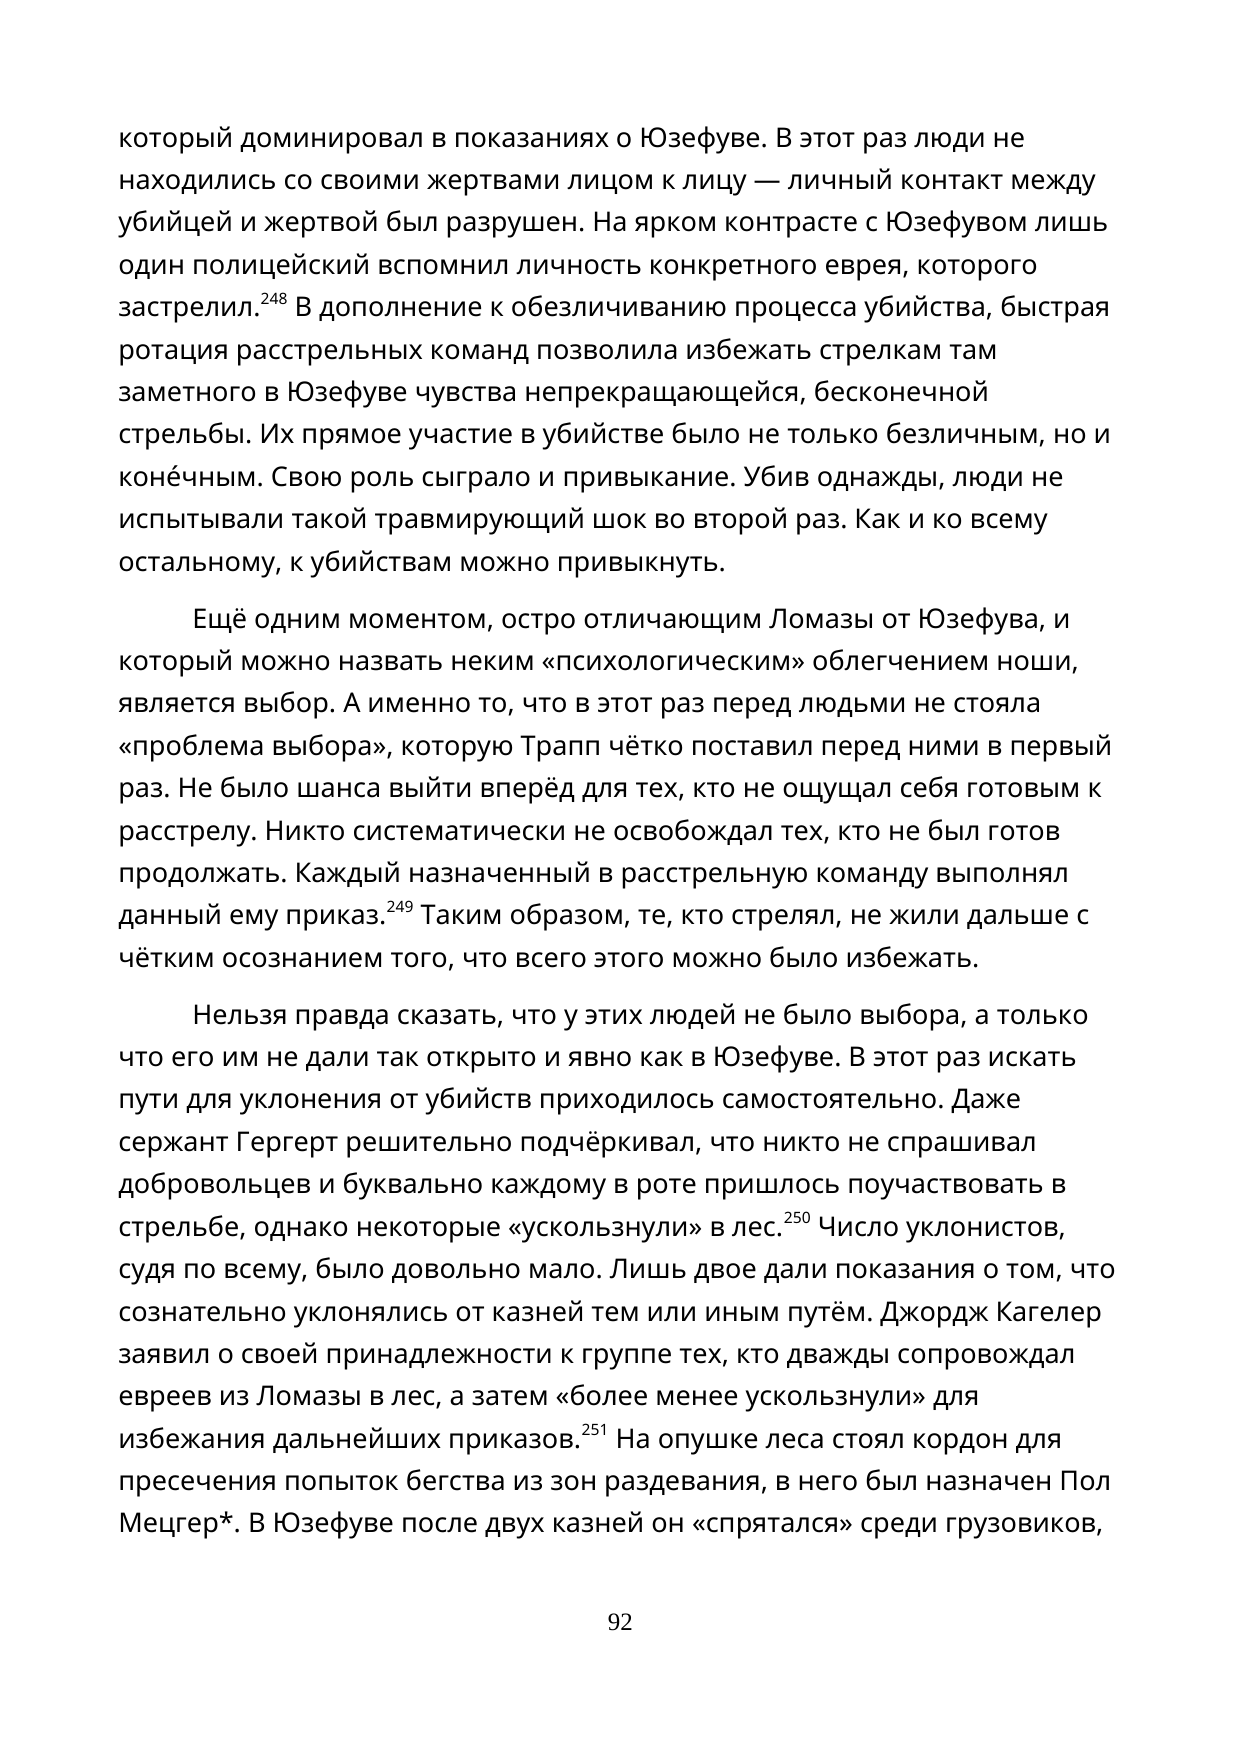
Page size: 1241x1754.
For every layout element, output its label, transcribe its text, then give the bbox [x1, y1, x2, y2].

text который доминировал в показаниях о Юзефуве. В этот раз люди не находились со своими жертвами лицом к лицу — личный контакт между убийцей и жертвой был разрушен. На ярком контрасте с Юзефувом лишь один полицейский вспомнил личность конкретного еврея, которого застрелил. В дополнение к обезличиванию процесса убийства, быстрая ротация расстрельных команд позволила избежать стрелкам там заметного в Юзефуве чувства непрекращающейся, бесконечной стрельбы. Их прямое участие в убийстве было не только безличным, но и конéчным. Свою роль сыграло и привыкание. Убив однажды, люди не испытывали такой травмирующий шок во второй раз. Как и ко всему остальному, к убийствам можно привыкнуть. [118, 118, 1122, 579]
text Нельзя правда сказать, что у этих людей не было выбора, а только что его им не дали так открыто и явно как в Юзефуве. В этот раз искать пути для уклонения от убийств приходилось самостоятельно. Даже сержант Гергерт решительно подчёркивал, что никто не спрашивал добровольцев и буквально каждому в роте пришлось поучаствовать в стрельбе, однако некоторые «ускользнули» в лес. Число уклонистов, судя по всему, было довольно мало. Лишь двое дали показания о том, что сознательно уклонялись от казней тем или иным путём. Джордж Кагелер заявил о своей принадлежности к группе тех, кто дважды сопровождал евреев из Ломазы в лес, а затем «более менее ускользнули» для избежания дальнейших приказов. На опушке леса стоял кордон для пресечения попыток бегства из зон раздевания, в него был назначен Пол Мецгер*. В Юзефуве после двух казней он «спрятался» среди грузовиков, [118, 995, 1122, 1541]
text Ещё одним моментом, остро отличающим Ломазы от Юзефува, и который можно назвать неким «психологическим» облегчением ноши, является выбор. А именно то, что в этот раз перед людьми не стояла «проблема выбора», которую Трапп чётко поставил перед ними в первый раз. Не было шанса выйти вперёд для тех, кто не ощущал себя готовым к расстрелу. Никто систематически не освобождал тех, кто не был готов продолжать. Каждый назначенный в расстрельную команду выполнял данный ему приказ. Таким образом, те, кто стрелял, не жили дальше с чётким осознанием того, что всего этого можно было избежать. [118, 599, 1122, 975]
